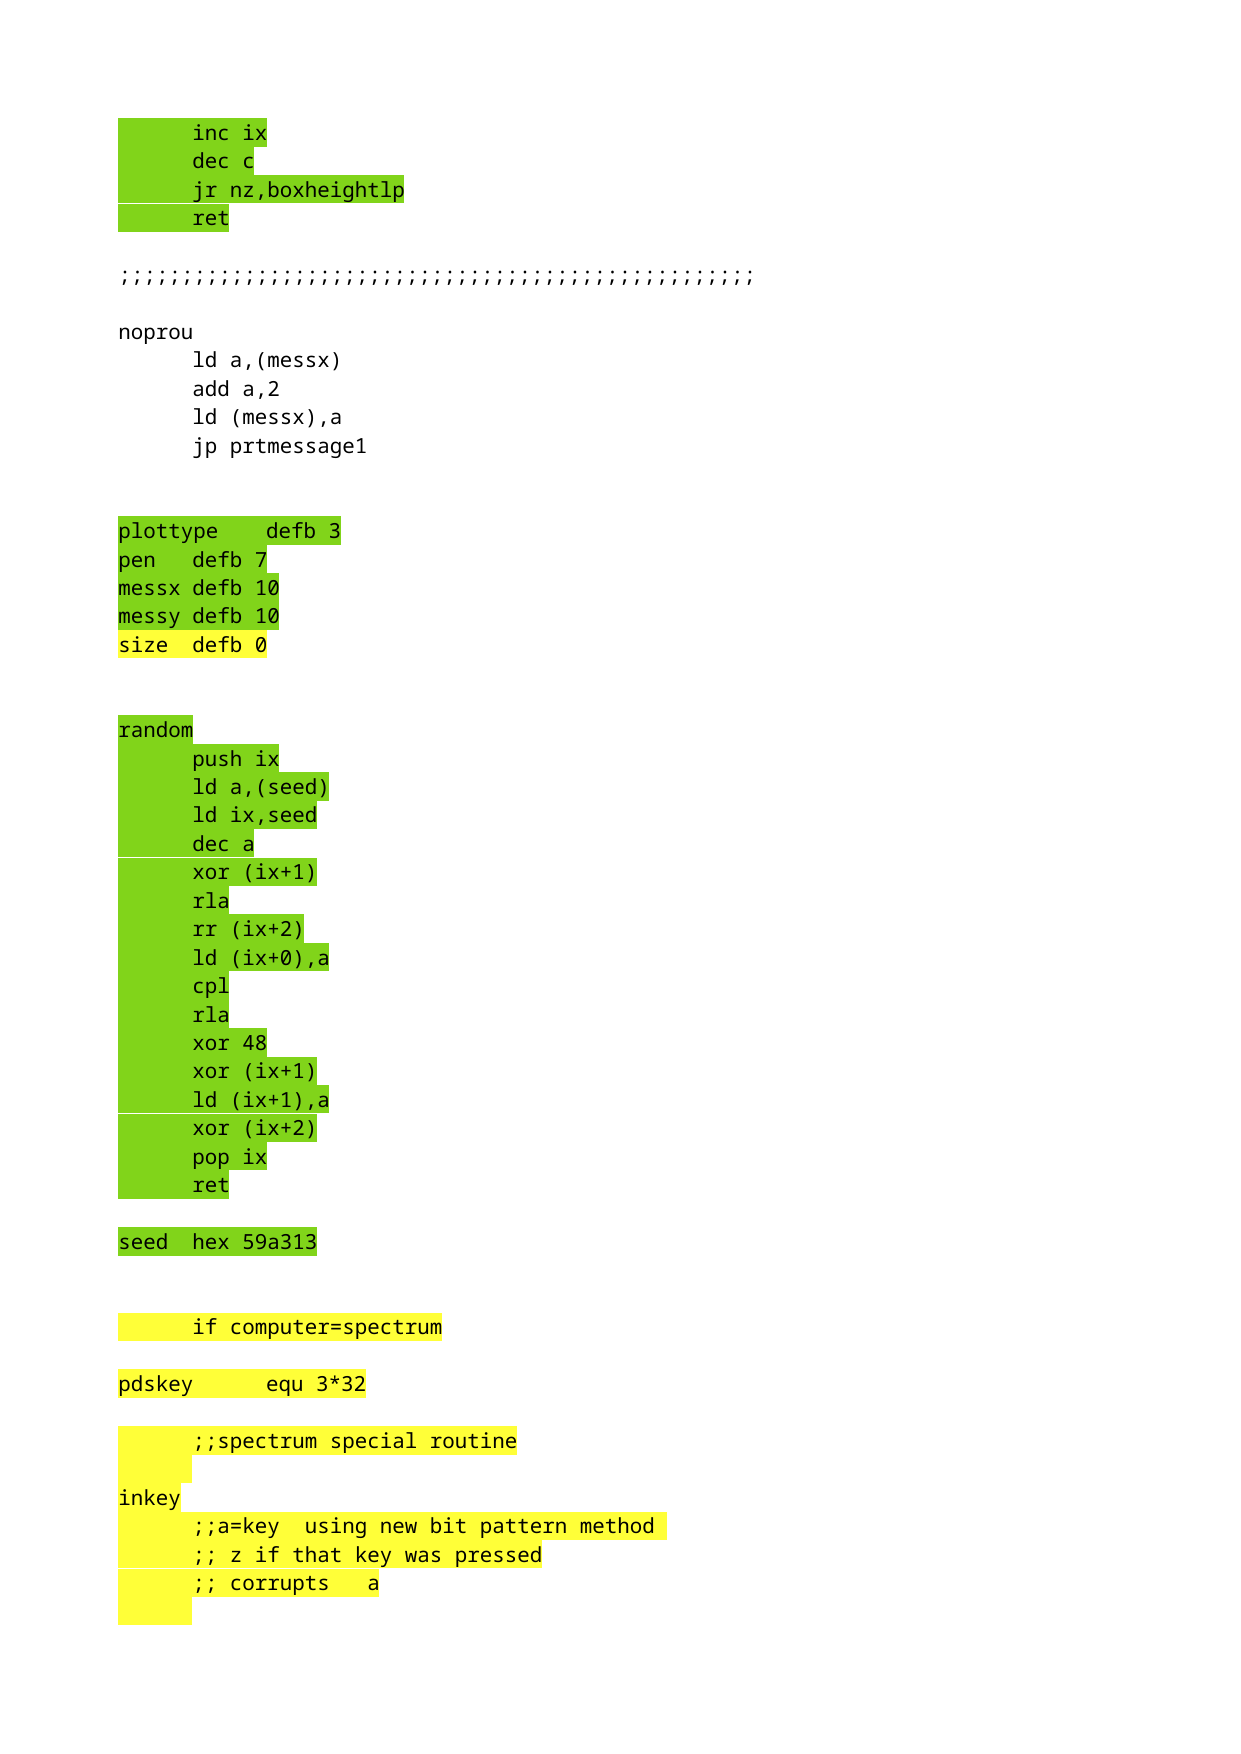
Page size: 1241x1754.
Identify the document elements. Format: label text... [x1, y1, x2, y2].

text ld ix,seed [118, 801, 1122, 829]
text seed hex 59a313 [118, 1227, 1122, 1256]
text ld (ix+1),a [118, 1085, 1122, 1113]
text rla [118, 1000, 1122, 1028]
text if computer=spectrum [118, 1312, 1122, 1341]
text inkey [118, 1483, 1122, 1512]
text cpl [118, 971, 1122, 1000]
text rla [118, 886, 1122, 914]
text xor (ix+1) [118, 857, 1122, 886]
text pop ix [118, 1142, 1122, 1170]
text ;;spectrum special routine [118, 1426, 1122, 1455]
text xor (ix+1) [118, 1057, 1122, 1085]
text messy defb 10 [118, 602, 1122, 630]
text jp prtmessage1 [118, 431, 1122, 459]
text rr (ix+2) [118, 914, 1122, 943]
text ;; corrupts a [118, 1568, 1122, 1597]
text messx defb 10 [118, 573, 1122, 602]
text ;; z if that key was pressed [118, 1540, 1122, 1568]
text ld a,(seed) [118, 772, 1122, 801]
text inc ix [118, 118, 1122, 147]
text pdskey equ 3*32 [118, 1369, 1122, 1398]
text ret [118, 203, 1122, 232]
text ;;;;;;;;;;;;;;;;;;;;;;;;;;;;;;;;;;;;;;;;;;;;;;;;;;; [118, 260, 1122, 289]
text size defb 0 [118, 630, 1122, 658]
text push ix [118, 744, 1122, 772]
text ;;a=key using new bit pattern method [118, 1512, 1122, 1540]
text pen defb 7 [118, 545, 1122, 573]
text ld (ix+0),a [118, 943, 1122, 971]
text xor 48 [118, 1028, 1122, 1057]
text xor (ix+2) [118, 1113, 1122, 1142]
text ret [118, 1170, 1122, 1199]
text dec c [118, 147, 1122, 175]
text dec a [118, 829, 1122, 857]
text add a,2 [118, 374, 1122, 402]
text plottype defb 3 [118, 516, 1122, 545]
text ld (messx),a [118, 402, 1122, 431]
text random [118, 715, 1122, 744]
text noprou [118, 317, 1122, 346]
text jr nz,boxheightlp [118, 175, 1122, 203]
text ld a,(messx) [118, 346, 1122, 374]
